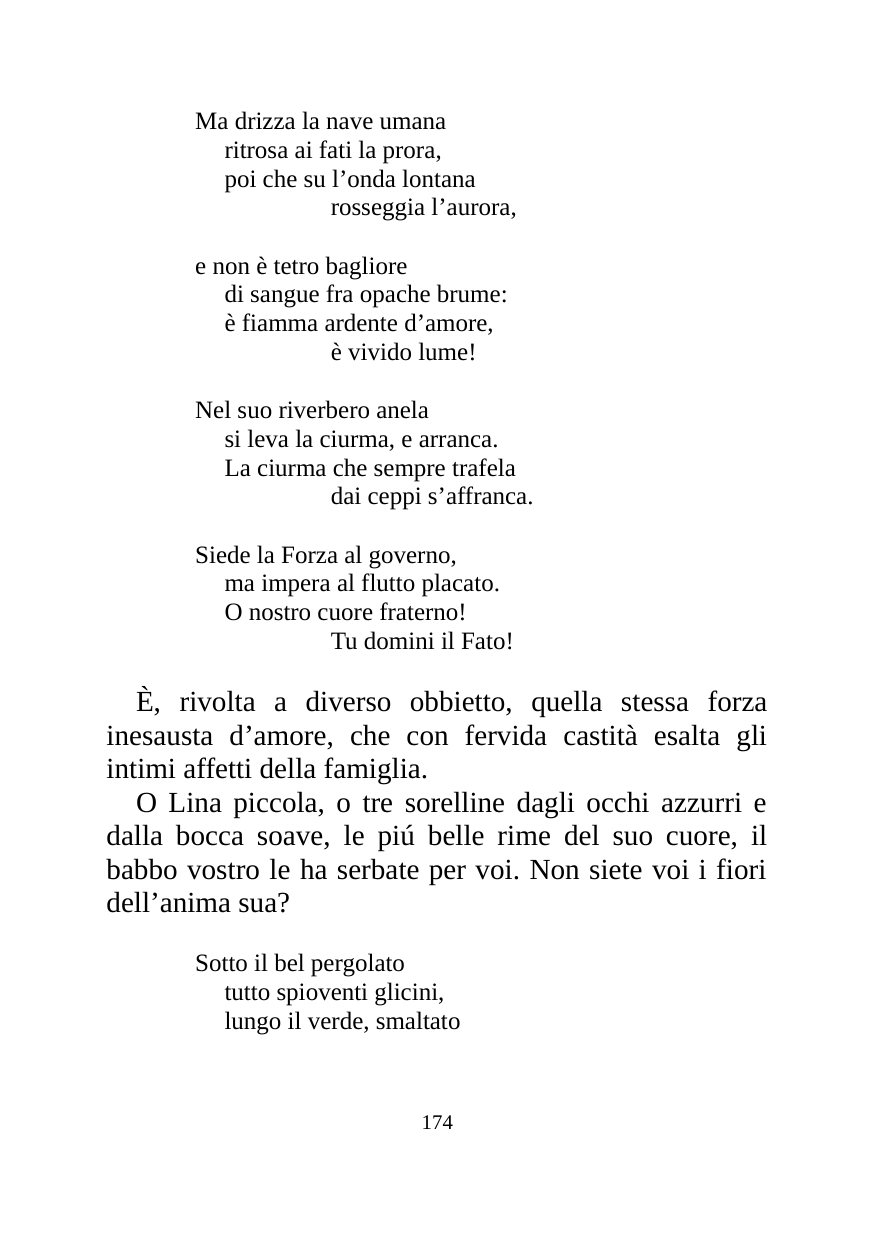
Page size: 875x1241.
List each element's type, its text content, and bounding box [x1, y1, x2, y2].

text Tu domini il Fato! [331, 626, 768, 655]
text O Lina piccola, o tre sorelline dagli occhi azzurri e dalla bocca soave, le piú belle rime del suo cuore, il babbo vostro le ha serbate per voi. Non siete voi i fiori dell’anima sua? [106, 785, 768, 919]
text e non è tetro bagliore di sangue fra opache brume: è fiamma ardente d’amore, [195, 251, 768, 337]
text Ma drizza la nave umana ritrosa ai fati la prora, poi che su l’onda lontana [195, 106, 768, 192]
text Nel suo riverbero anela si leva la ciurma, e arranca. La ciurma che sempre trafela [195, 395, 768, 481]
text È, rivolta a diverso obbietto, quella stessa forza inesausta d’amore, che con fervida castità esalta gli intimi affetti della famiglia. [106, 684, 768, 785]
text rosseggia l’aurora, [331, 192, 768, 221]
text dai ceppi s’affranca. [331, 481, 768, 510]
text Siede la Forza al governo, ma impera al flutto placato. O nostro cuore fraterno! [195, 540, 768, 626]
text è vivido lume! [331, 337, 768, 366]
text Sotto il bel pergolato tutto spioventi glicini, lungo il verde, smaltato [195, 948, 768, 1035]
